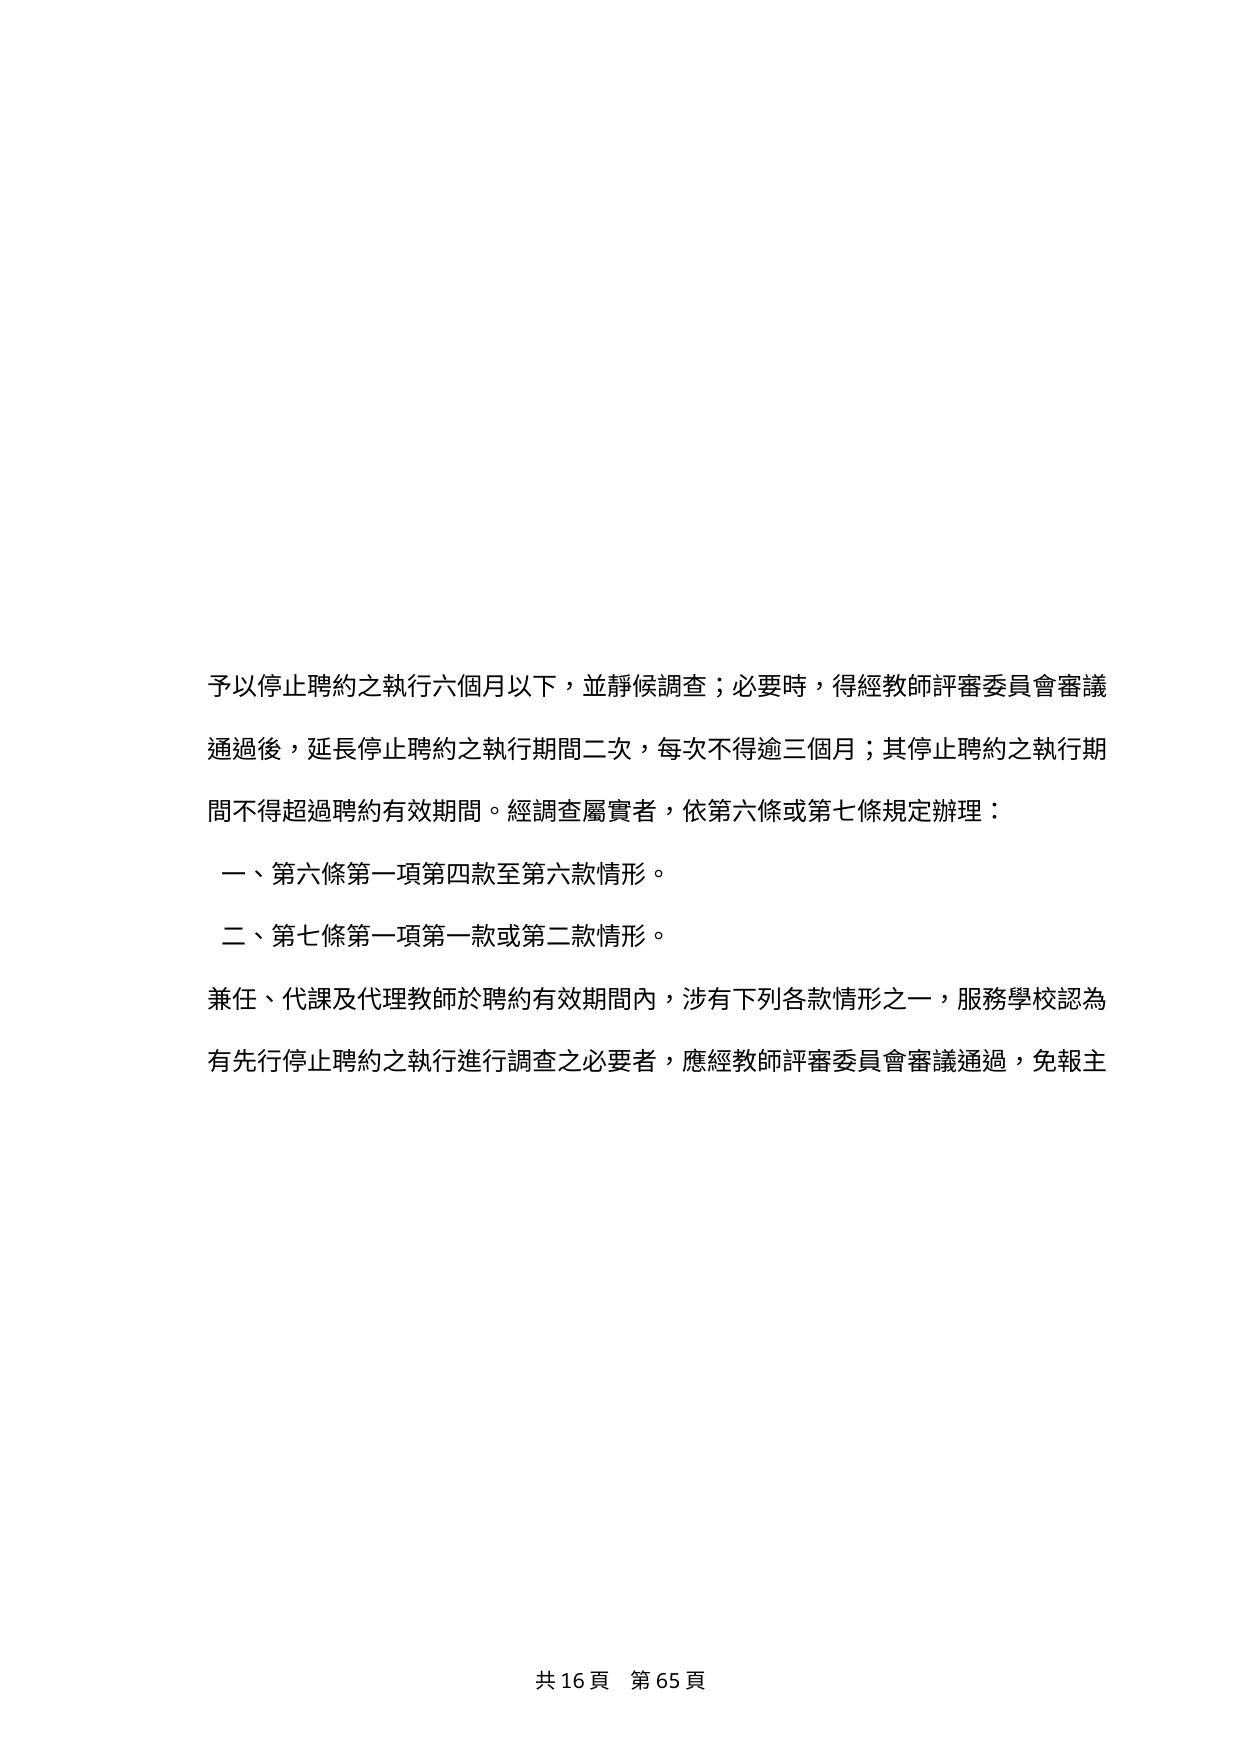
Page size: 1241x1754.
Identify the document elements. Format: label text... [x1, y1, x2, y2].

text 二、第七條第一項第一款或第二款情形。 [207, 893, 1122, 956]
text 兼任、代課及代理教師於聘約有效期間內，涉有下列各款情形之一，服務學校認為有先行停止聘約之執行進行調查之必要者，應經教師評審委員會審議通過，免報主 [207, 956, 1122, 1081]
text 予以停止聘約之執行六個月以下，並靜候調查；必要時，得經教師評審委員會審議通過後，延長停止聘約之執行期間二次，每次不得逾三個月；其停止聘約之執行期間不得超過聘約有效期間。經調查屬實者，依第六條或第七條規定辦理： [118, 643, 1122, 831]
text 一、第六條第一項第四款至第六款情形。 [207, 831, 1122, 893]
